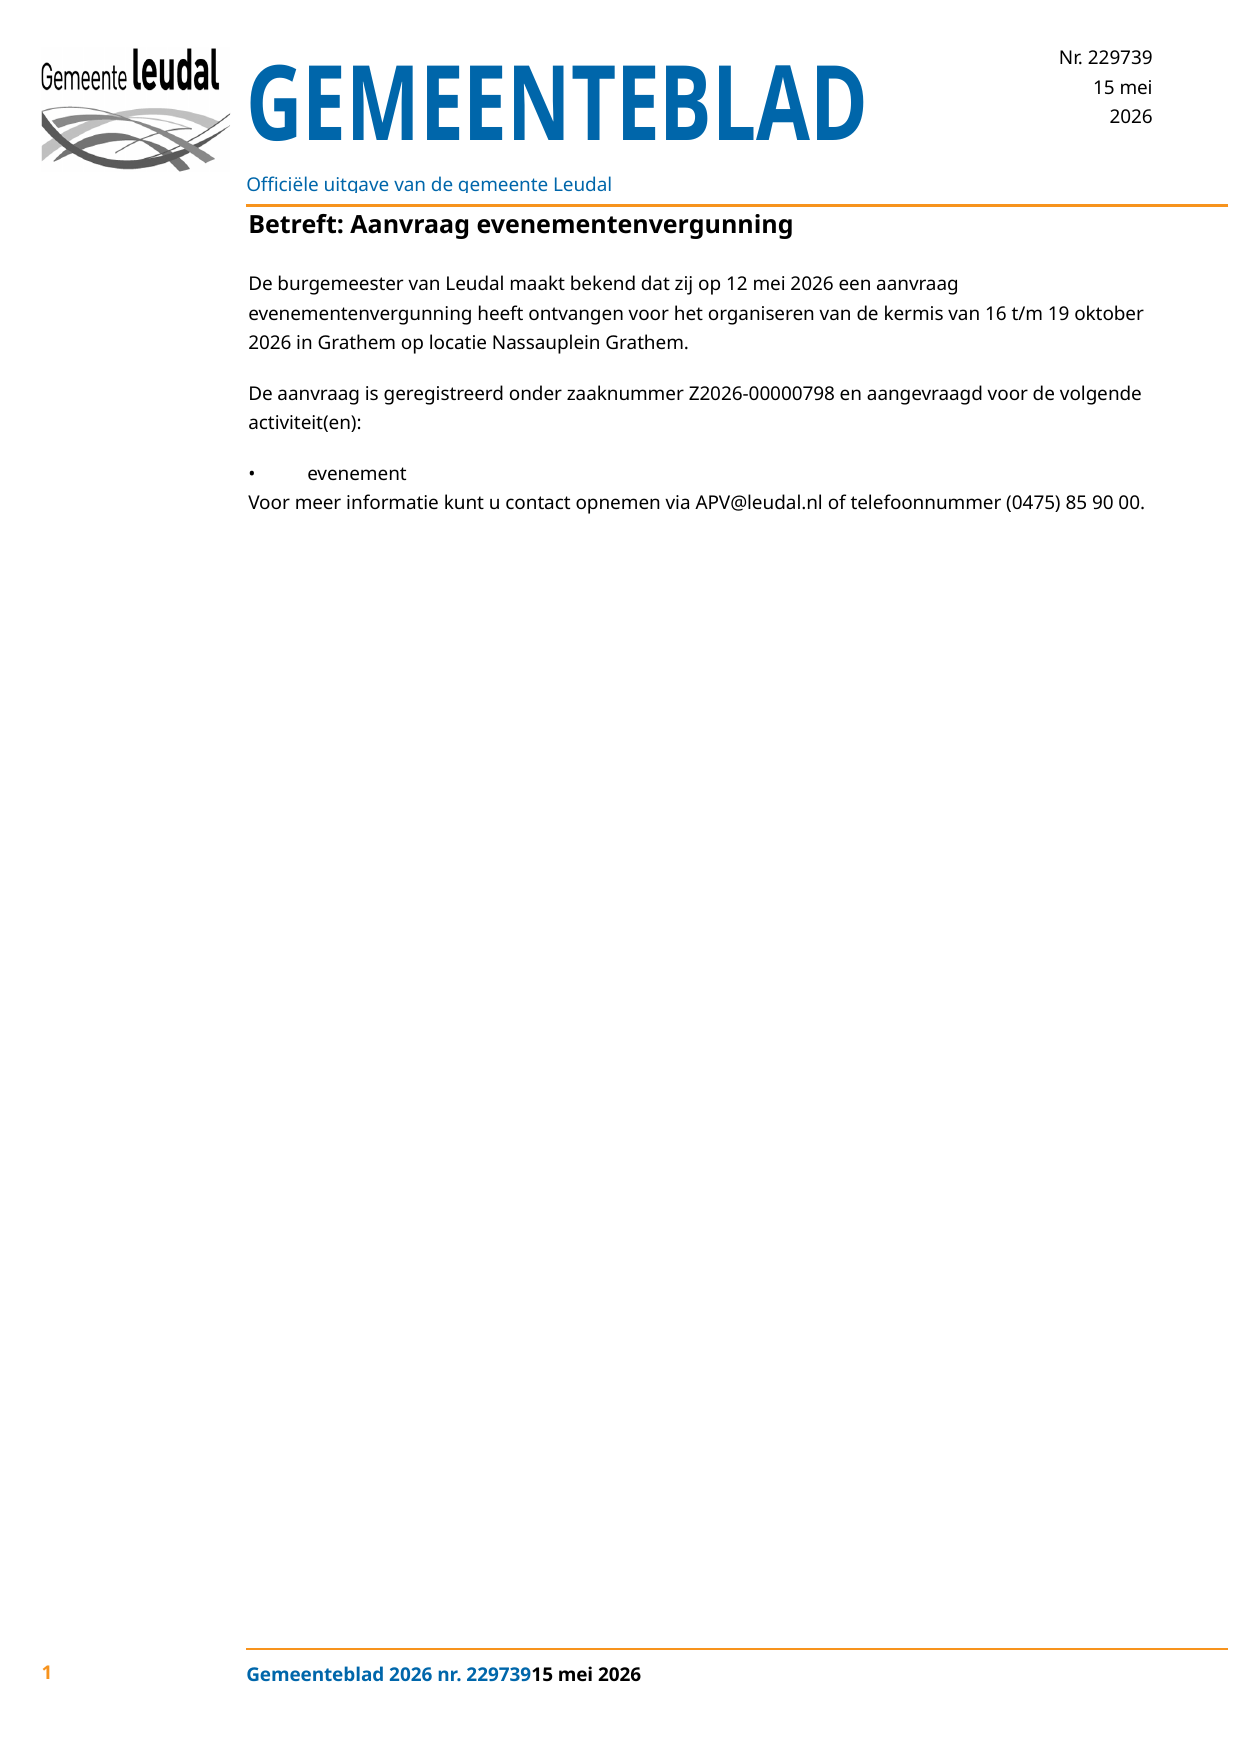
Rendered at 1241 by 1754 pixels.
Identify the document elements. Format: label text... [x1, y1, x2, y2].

text De aanvraag is geregistreerd onder zaaknummer Z2026-00000798 en aangevraagd voor de volgende activiteit(en): [248, 380, 1152, 435]
text Betreft: Aanvraag evenementenvergunning [248, 207, 1152, 241]
text De burgemeester van Leudal maakt bekend dat zij op 12 mei 2026 een aanvraag evenementenvergunning heeft ontvangen voor het organiseren van de kermis van 16 t/m 19 oktober 2026 in Grathem op locatie Nassauplein Grathem. [248, 270, 1152, 355]
picture [41, 47, 231, 172]
list evenement [248, 460, 1152, 486]
text Voor meer informatie kunt u contact opnemen via APV@leudal.nl of telefoonnummer (0475) 85 90 00. [248, 489, 1152, 515]
